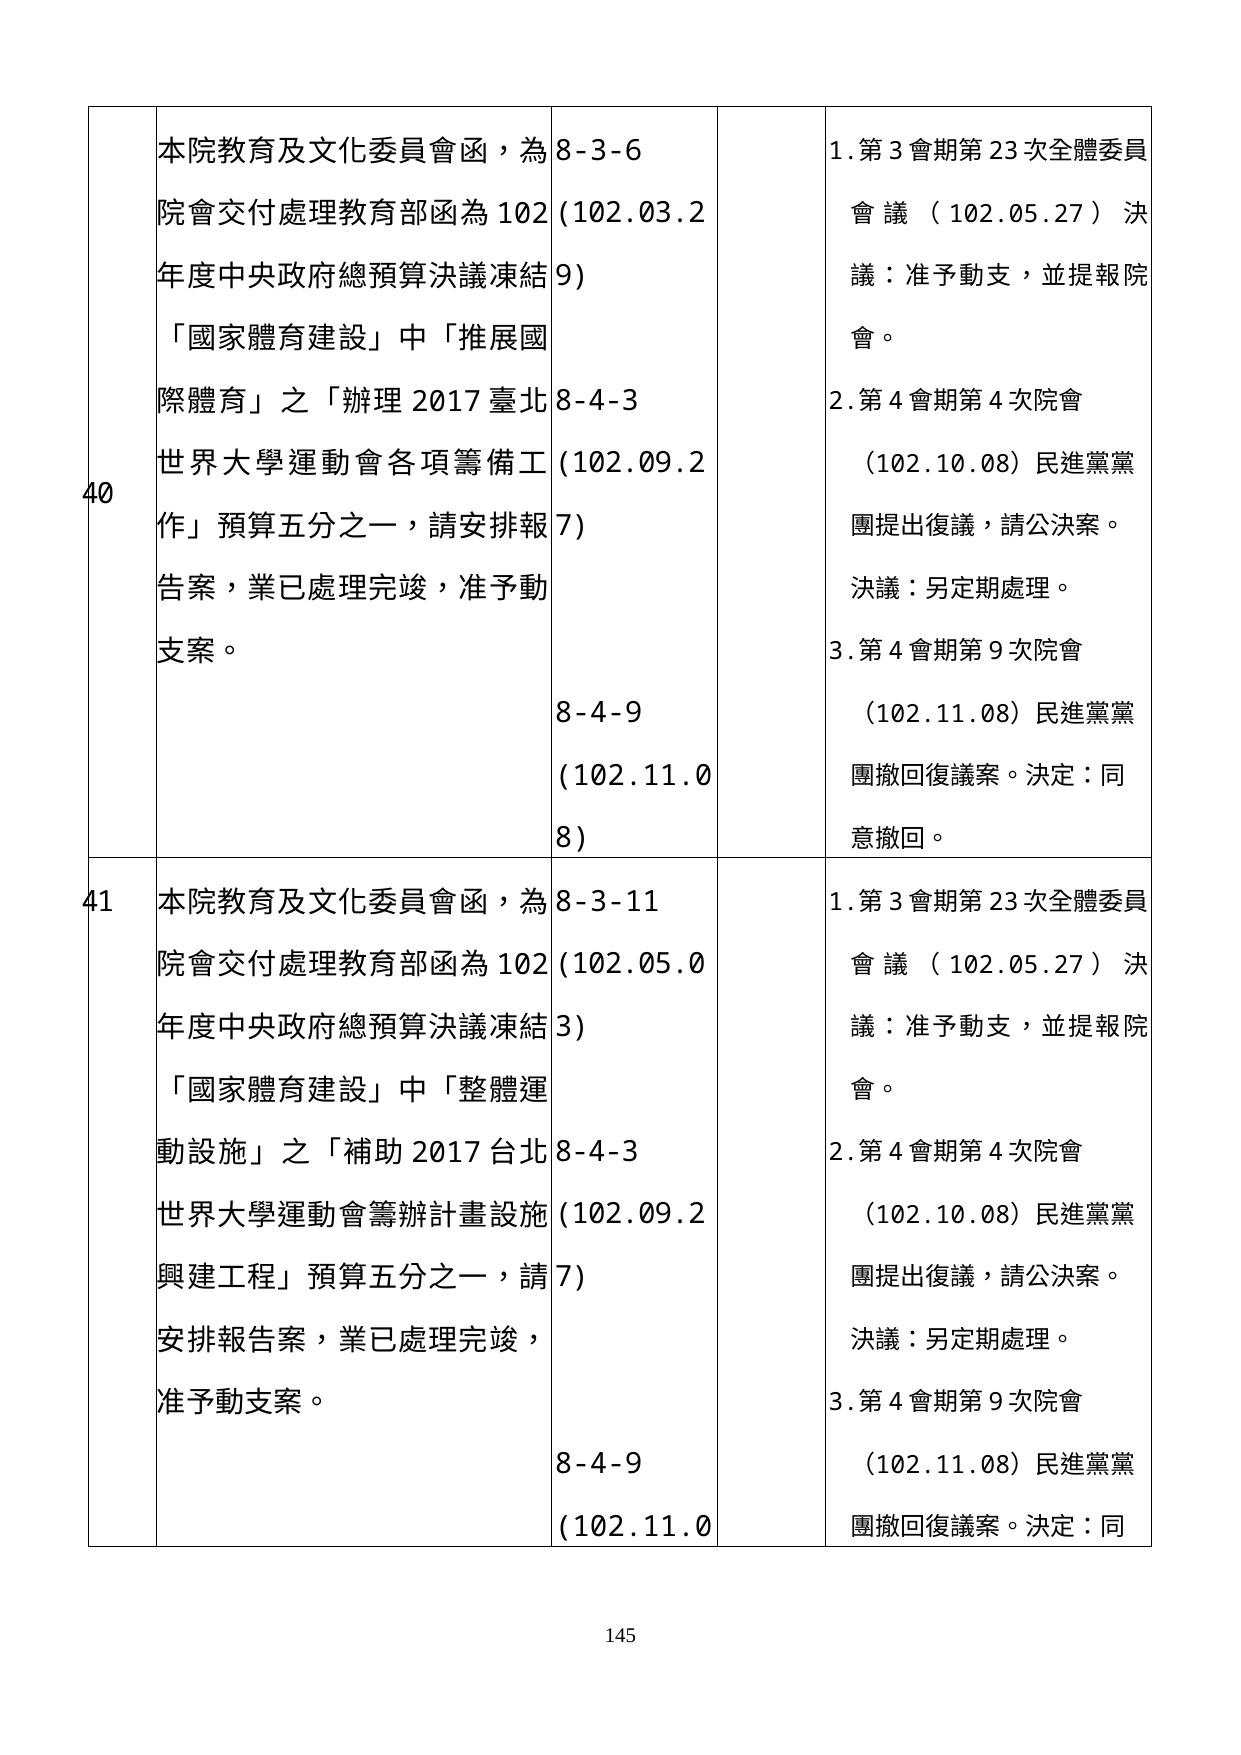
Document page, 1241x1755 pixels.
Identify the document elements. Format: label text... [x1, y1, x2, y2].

table_cell [89, 107, 156, 857]
table_cell [89, 858, 156, 1546]
table_cell 8-3-11 (102.05.03) 8-4-3 (102.09.27) 8-4-9 (102.11.0 [552, 858, 717, 1546]
table_cell 本院教育及文化委員會函，為院會交付處理教育部函為102年度中央政府總預算決議凍結「國家體育建設」中「整體運動設施」之「補助2017台北世界大學運動會籌辦計畫設施興建工程」預算五分之一，請安排報告案，業已處理完竣，准予動支案。 [157, 858, 551, 1546]
table_cell 8-3-6 (102.03.29) 8-4-3 (102.09.27) 8-4-9 (102.11.08) [552, 107, 717, 857]
table_cell [718, 107, 825, 857]
table_cell [718, 858, 825, 1546]
table_cell 本院教育及文化委員會函，為院會交付處理教育部函為102年度中央政府總預算決議凍結「國家體育建設」中「推展國際體育」之「辦理2017臺北世界大學運動會各項籌備工作」預算五分之一，請安排報告案，業已處理完竣，准予動支案。 [157, 107, 551, 857]
table_cell 1.第3會期第23次全體委員會議（102.05.27）決議：准予動支，並提報院會。 2.第4會期第4次院會 （102.10.08）民進黨黨團提出復議，請公決案。決議：另定期處理。 3.第4會期第9次院會 （102.11.08）民進黨黨團撤回復議案。決定：同意撤回。 [826, 107, 1151, 857]
table_cell 1.第3會期第23次全體委員會議（102.05.27）決議：准予動支，並提報院會。 2.第4會期第4次院會 （102.10.08）民進黨黨團提出復議，請公決案。決議：另定期處理。 3.第4會期第9次院會 （102.11.08）民進黨黨團撤回復議案。決定：同 [826, 858, 1151, 1546]
